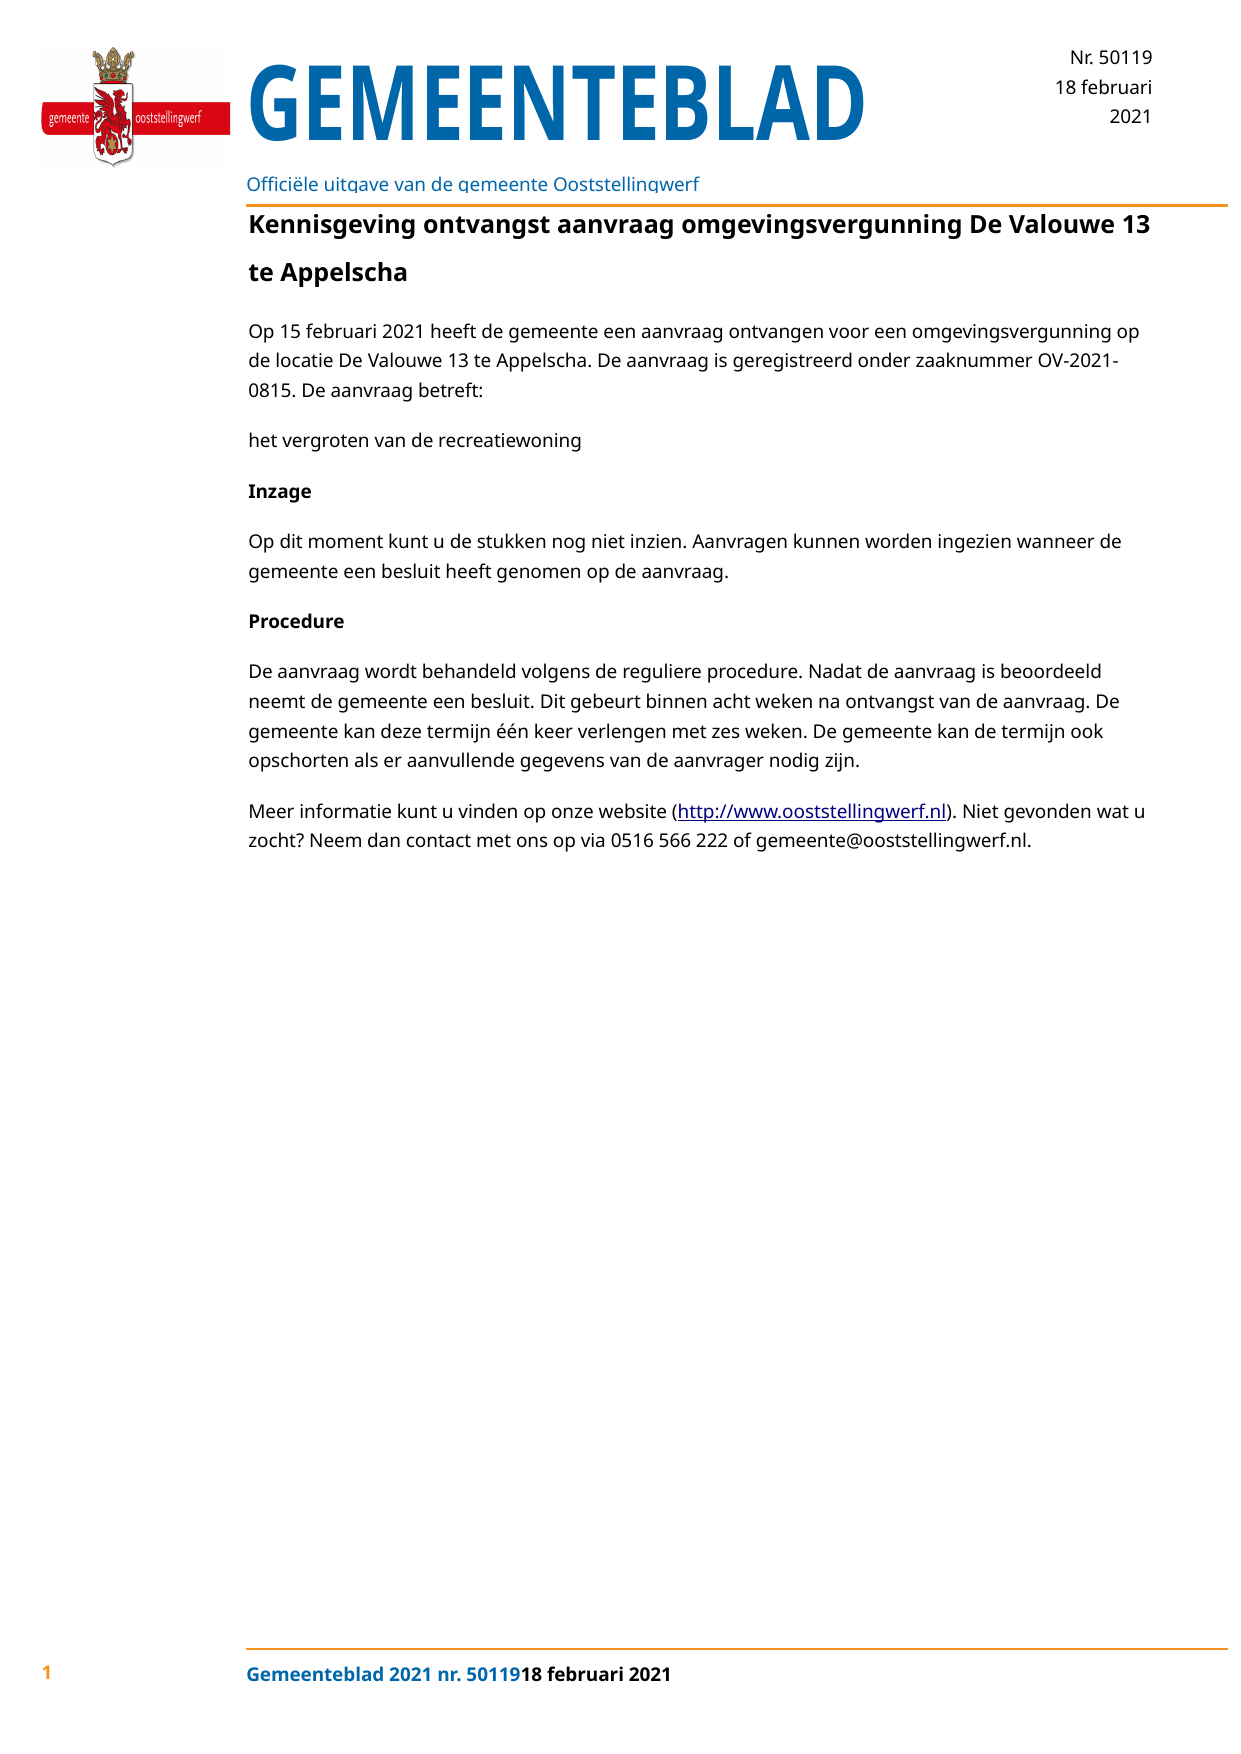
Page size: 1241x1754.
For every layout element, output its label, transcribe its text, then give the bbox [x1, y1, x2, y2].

text Inzage [248, 478, 1152, 504]
text Op 15 februari 2021 heeft de gemeente een aanvraag ontvangen voor een omgevingsvergunning op de locatie De Valouwe 13 te Appelscha. De aanvraag is geregistreerd onder zaaknummer OV-2021-0815. De aanvraag betreft: [248, 318, 1152, 403]
text het vergroten van de recreatiewoning [248, 427, 1152, 453]
text De aanvraag wordt behandeld volgens de reguliere procedure. Nadat de aanvraag is beoordeeld neemt de gemeente een besluit. Dit gebeurt binnen acht weken na ontvangst van de aanvraag. De gemeente kan deze termijn één keer verlengen met zes weken. De gemeente kan de termijn ook opschorten als er aanvullende gegevens van de aanvrager nodig zijn. [248, 659, 1152, 773]
text Op dit moment kunt u de stukken nog niet inzien. Aanvragen kunnen worden ingezien wanneer de gemeente een besluit heeft genomen op de aanvraag. [248, 528, 1152, 584]
text Meer informatie kunt u vinden op onze website (http://www.ooststellingwerf.nl). Niet gevonden wat u zocht? Neem dan contact met ons op via 0516 566 222 of gemeente@ooststellingwerf.nl. [248, 798, 1152, 853]
text Procedure [248, 608, 1152, 634]
text Kennisgeving ontvangst aanvraag omgevingsvergunning De Valouwe 13 te Appelscha [248, 207, 1152, 288]
picture [41, 47, 231, 172]
